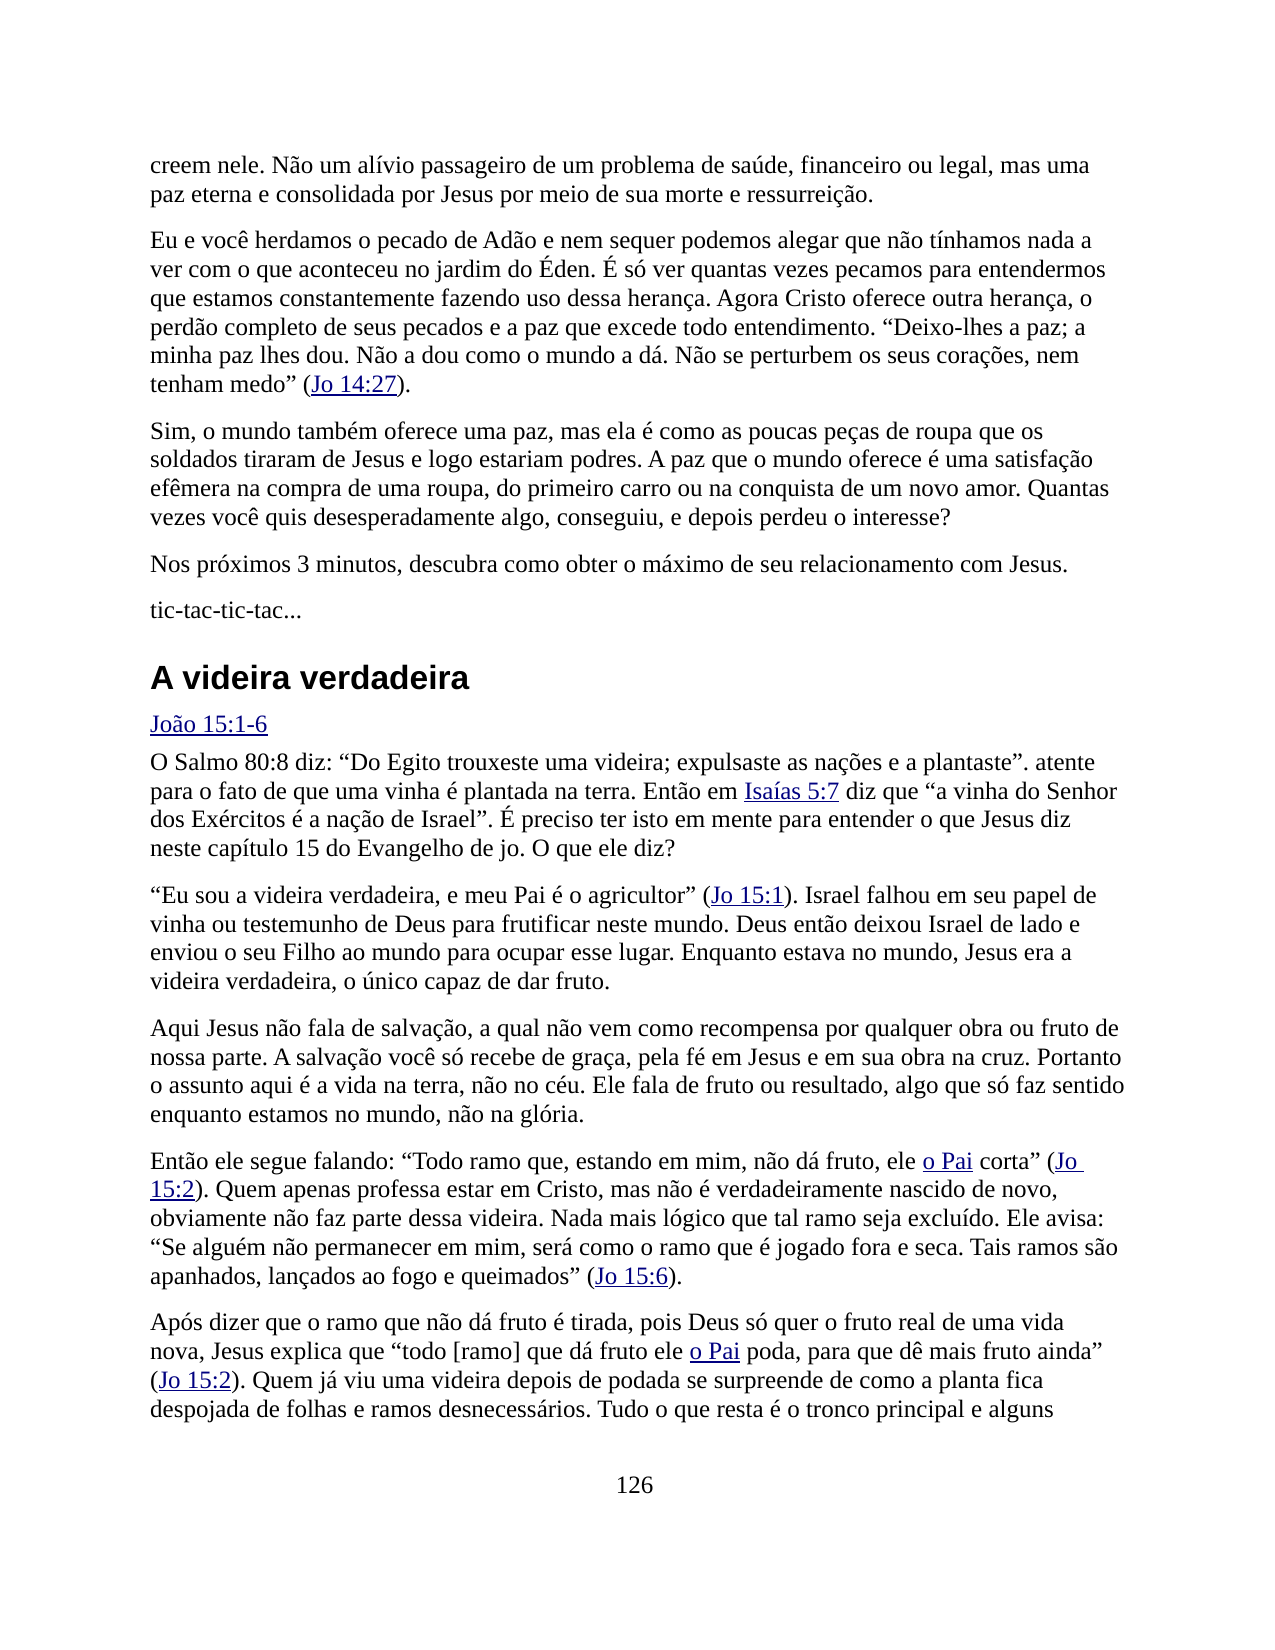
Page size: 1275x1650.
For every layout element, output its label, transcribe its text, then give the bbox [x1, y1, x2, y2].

text creem nele. Não um alívio passageiro de um problema de saúde, financeiro ou legal, mas uma paz eterna e consolidada por Jesus por meio de sua morte e ressurreição. [150, 150, 1125, 207]
subtitle A videira verdadeira [150, 658, 1125, 697]
text Eu e você herdamos o pecado de Adão e nem sequer podemos alegar que não tínhamos nada a ver com o que aconteceu no jardim do Éden. É só ver quantas vezes pecamos para entendermos que estamos constantemente fazendo uso dessa herança. Agora Cristo oferece outra herança, o perdão completo de seus pecados e a paz que excede todo entendimento. “Deixo-lhes a paz; a minha paz lhes dou. Não a dou como o mundo a dá. Não se perturbem os seus corações, nem tenham medo” (Jo 14:27). [150, 225, 1125, 398]
text “Eu sou a videira verdadeira, e meu Pai é o agricultor” (Jo 15:1). Israel falhou em seu papel de vinha ou testemunho de Deus para frutificar neste mundo. Deus então deixou Israel de lado e enviou o seu Filho ao mundo para ocupar esse lugar. Enquanto estava no mundo, Jesus era a videira verdadeira, o único capaz de dar fruto. [150, 880, 1125, 995]
text Após dizer que o ramo que não dá fruto é tirada, pois Deus só quer o fruto real de uma vida nova, Jesus explica que “todo [ramo] que dá fruto ele o Pai poda, para que dê mais fruto ainda” (Jo 15:2). Quem já viu uma videira depois de podada se surpreende de como a planta fica despojada de folhas e ramos desnecessários. Tudo o que resta é o tronco principal e alguns [150, 1307, 1125, 1422]
text Sim, o mundo também oferece uma paz, mas ela é como as poucas peças de roupa que os soldados tiraram de Jesus e logo estariam podres. A paz que o mundo oferece é uma satisfação efêmera na compra de uma roupa, do primeiro carro ou na conquista de um novo amor. Quantas vezes você quis desesperadamente algo, conseguiu, e depois perdeu o interesse? [150, 416, 1125, 531]
text O Salmo 80:8 diz: “Do Egito trouxeste uma videira; expulsaste as nações e a plantaste”. atente para o fato de que uma vinha é plantada na terra. Então em Isaías 5:7 diz que “a vinha do Senhor dos Exércitos é a nação de Israel”. É preciso ter isto em mente para entender o que Jesus diz neste capítulo 15 do Evangelho de jo. O que ele diz? [150, 747, 1125, 862]
text tic-tac-tic-tac... [150, 595, 1125, 624]
text João 15:1-6 [150, 709, 1125, 738]
text Aqui Jesus não fala de salvação, a qual não vem como recompensa por qualquer obra ou fruto de nossa parte. A salvação você só recebe de graça, pela fé em Jesus e em sua obra na cruz. Portanto o assunto aqui é a vida na terra, não no céu. Ele fala de fruto ou resultado, algo que só faz sentido enquanto estamos no mundo, não na glória. [150, 1013, 1125, 1128]
text Nos próximos 3 minutos, descubra como obter o máximo de seu relacionamento com Jesus. [150, 549, 1125, 577]
text Então ele segue falando: “Todo ramo que, estando em mim, não dá fruto, ele o Pai corta” (Jo 15:2). Quem apenas professa estar em Cristo, mas não é verdadeiramente nascido de novo, obviamente não faz parte dessa videira. Nada mais lógico que tal ramo seja excluído. Ele avisa: “Se alguém não permanecer em mim, será como o ramo que é jogado fora e seca. Tais ramos são apanhados, lançados ao fogo e queimados” (Jo 15:6). [150, 1146, 1125, 1289]
